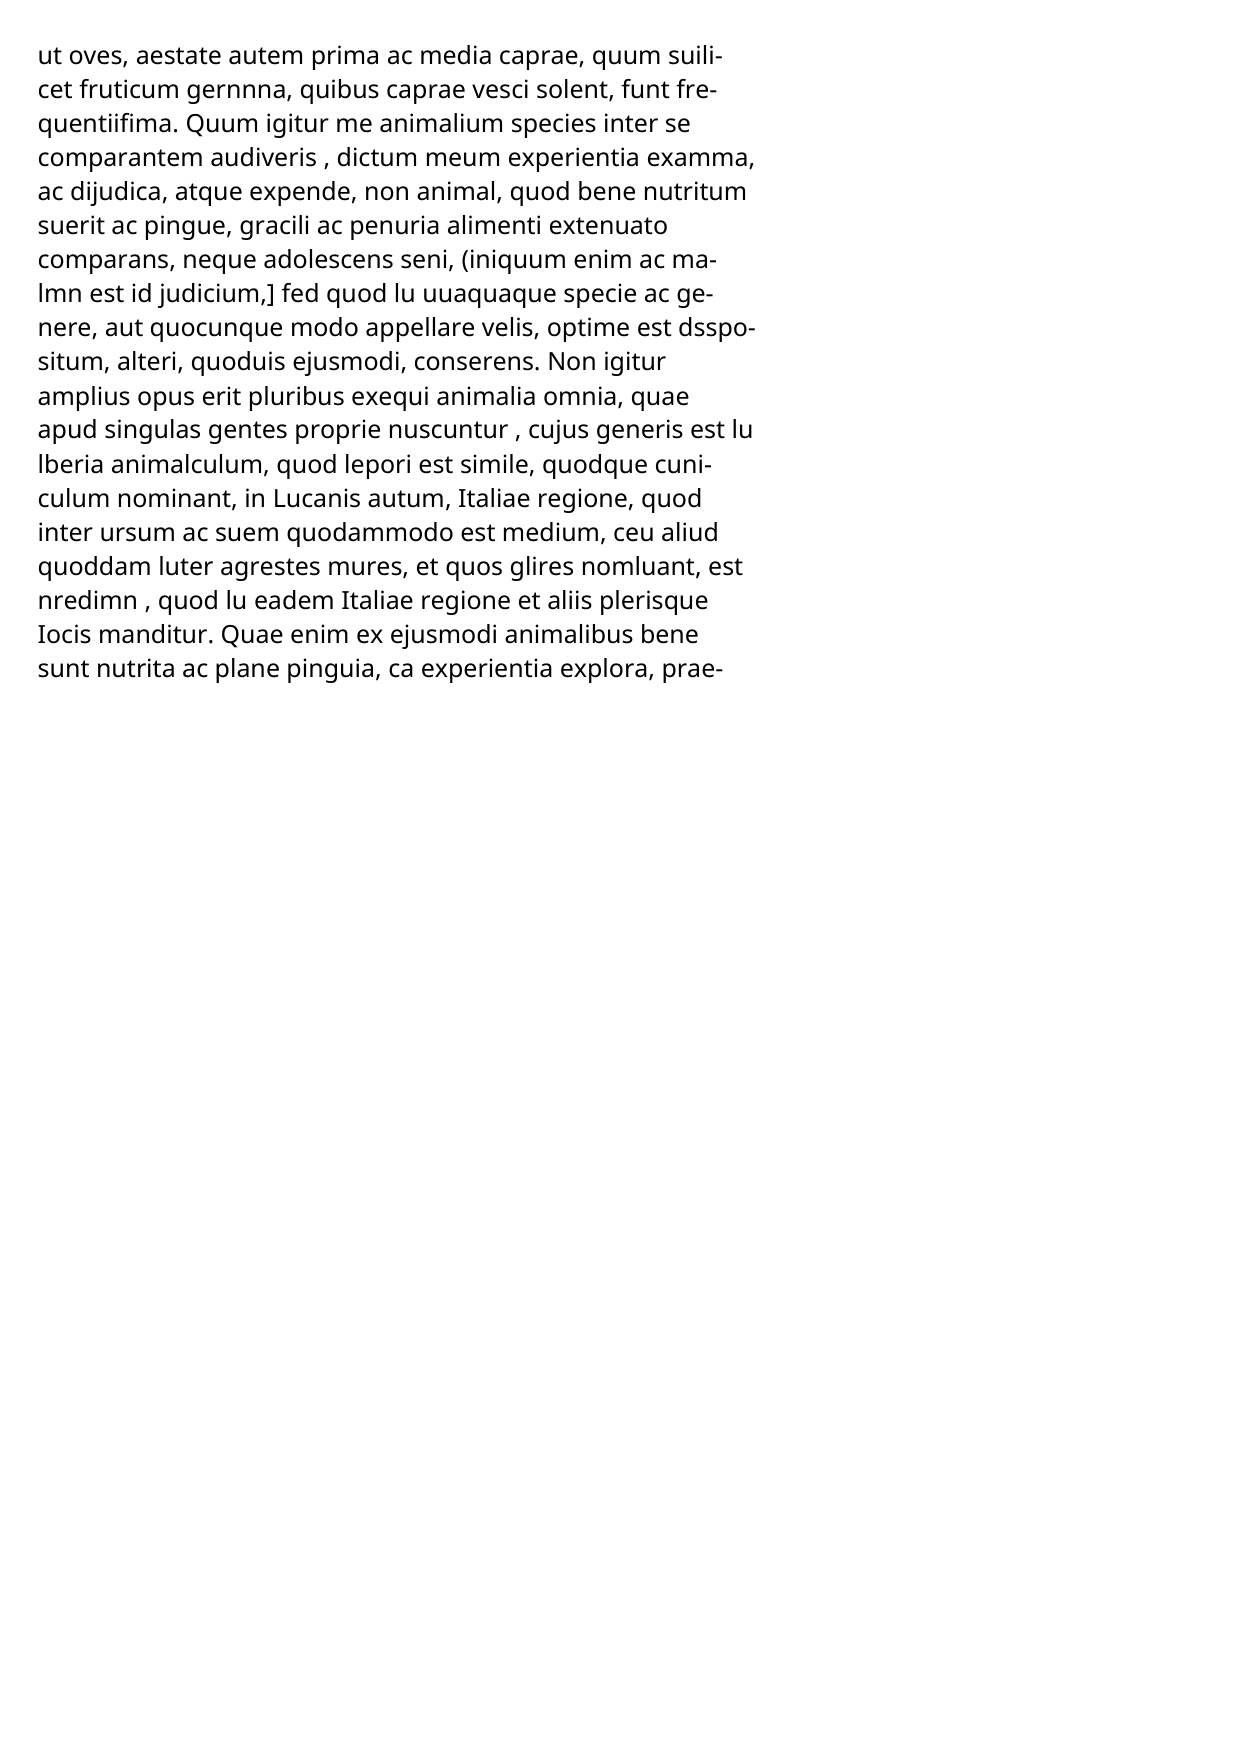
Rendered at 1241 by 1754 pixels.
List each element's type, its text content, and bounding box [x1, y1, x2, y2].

text ut oves, aestate autem prima ac media caprae, quum suili- cet fruticum gernnna, quibus caprae vesci solent, funt fre- quentiifima. Quum igitur me animalium species inter se comparantem audiveris , dictum meum experientia examma, ac dijudica, atque expende, non animal, quod bene nutritum suerit ac pingue, gracili ac penuria alimenti extenuato comparans, neque adolescens seni, (iniquum enim ac ma- lmn est id judicium,] fed quod lu uuaquaque specie ac ge- nere, aut quocunque modo appellare velis, optime est dsspo- situm, alteri, quoduis ejusmodi, conserens. Non igitur amplius opus erit pluribus exequi animalia omnia, quae apud singulas gentes proprie nuscuntur , cujus generis est lu lberia animalculum, quod lepori est simile, quodque cuni- culum nominant, in Lucanis autum, Italiae regione, quod inter ursum ac suem quodammodo est medium, ceu aliud quoddam luter agrestes mures, et quos glires nomluant, est nredimn , quod lu eadem Italiae regione et aliis plerisque Iocis manditur. Quae enim ex ejusmodi animalibus bene sunt nutrita ac plane pinguia, ca experientia explora, prae- [37, 37, 1203, 685]
